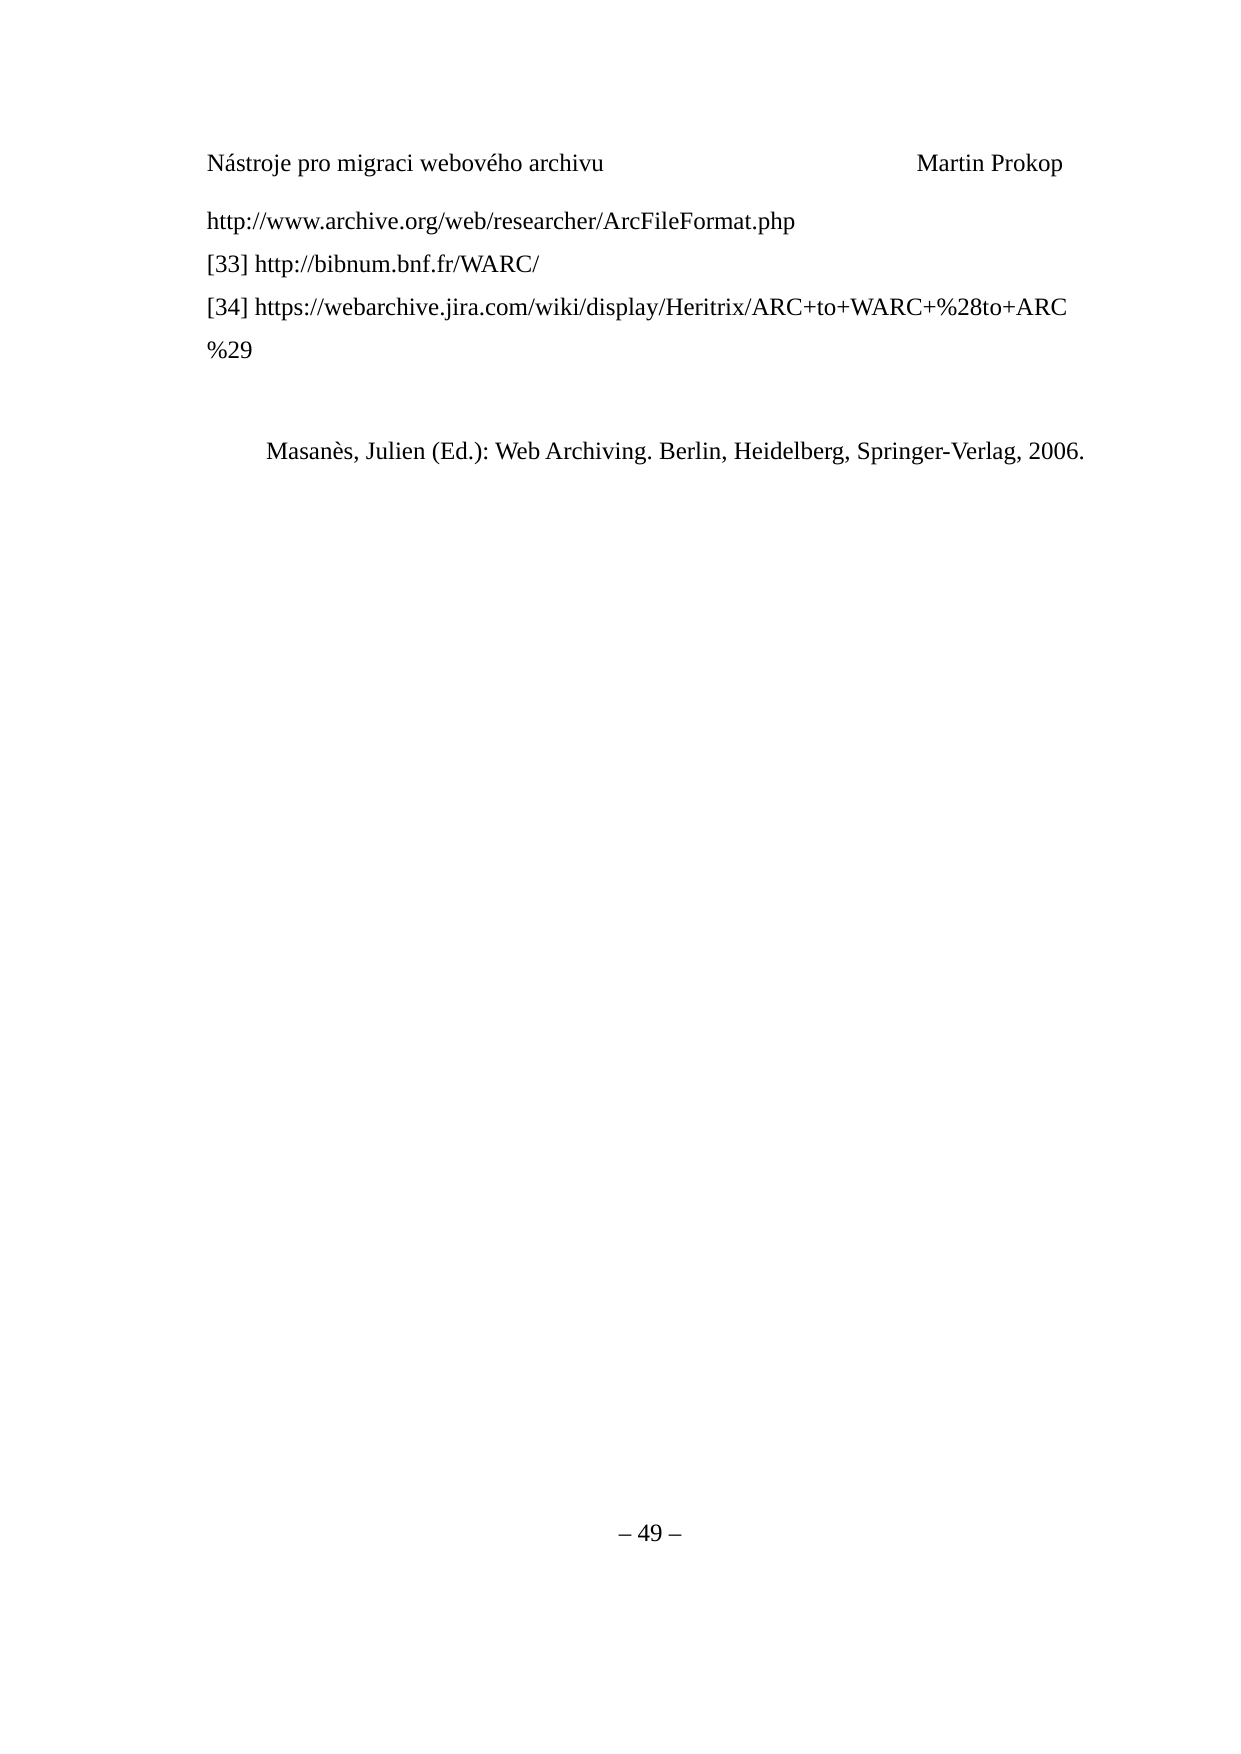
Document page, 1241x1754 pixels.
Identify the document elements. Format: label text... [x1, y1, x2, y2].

text http://www.archive.org/web/researcher/ArcFileFormat.php [207, 206, 1093, 234]
text [33] http://bibnum.bnf.fr/WARC/ [207, 249, 1093, 278]
text [34] https://webarchive.jira.com/wiki/display/Heritrix/ARC+to+WARC+%28to+ARC%29 [207, 292, 1093, 364]
text Masanès, Julien (Ed.): Web Archiving. Berlin, Heidelberg, Springer-Verlag, 2006. [207, 436, 1093, 464]
